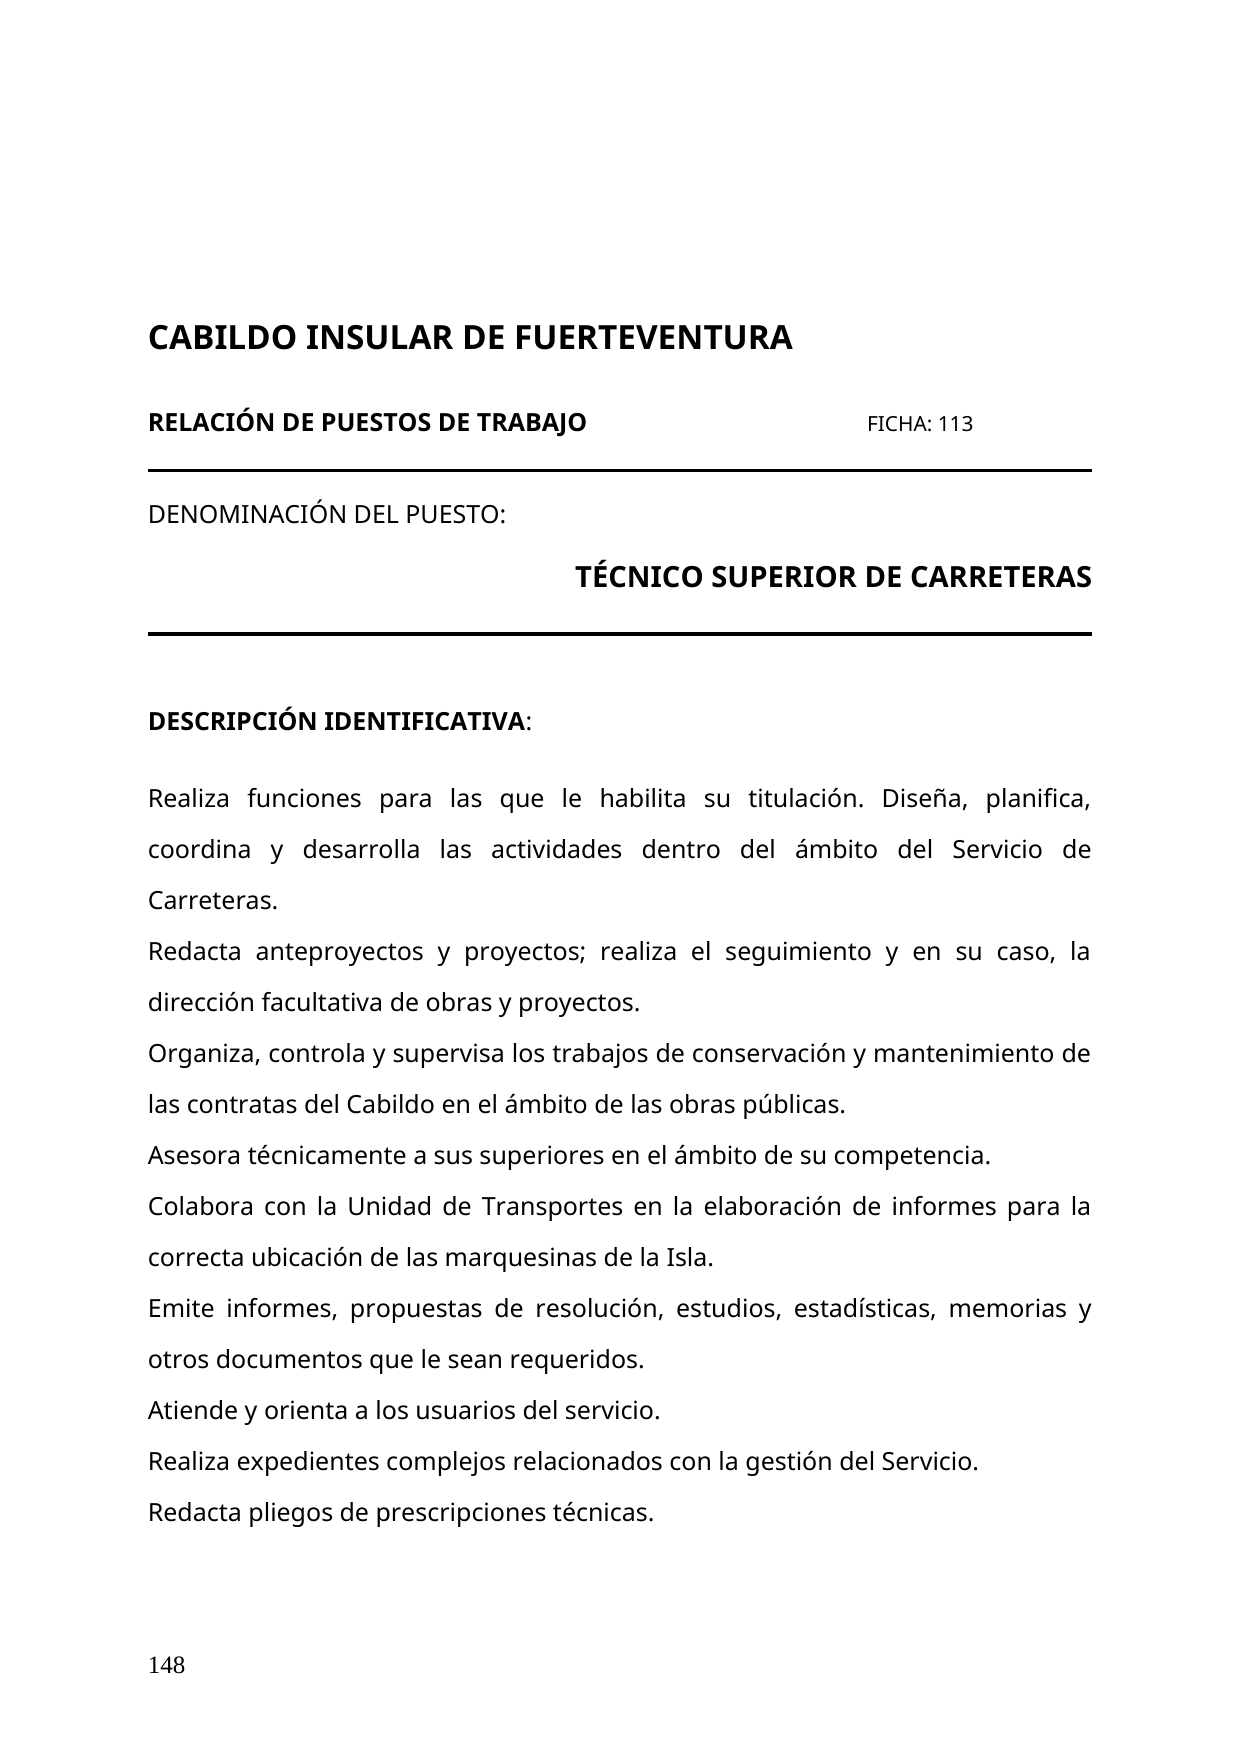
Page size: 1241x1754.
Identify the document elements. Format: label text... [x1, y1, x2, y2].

text RELACIÓN DE PUESTOS DE TRABAJO FICHA: 113 [148, 404, 1092, 438]
text CABILDO INSULAR DE FUERTEVENTURA [148, 313, 1092, 359]
text Organiza, controla y supervisa los trabajos de conservación y mantenimiento de las contratas del Cabildo en el ámbito de las obras públicas. [148, 1036, 1092, 1121]
text Realiza expedientes complejos relacionados con la gestión del Servicio. [148, 1444, 1092, 1478]
text TÉCNICO SUPERIOR DE CARRETERAS [177, 556, 1092, 596]
text Asesora técnicamente a sus superiores en el ámbito de su competencia. [148, 1138, 1092, 1172]
text Colabora con la Unidad de Transportes en la elaboración de informes para la correcta ubicación de las marquesinas de la Isla. [148, 1189, 1092, 1274]
text Emite informes, propuestas de resolución, estudios, estadísticas, memorias y otros documentos que le sean requeridos. [148, 1291, 1092, 1376]
text Atiende y orienta a los usuarios del servicio. [148, 1393, 1092, 1427]
text DESCRIPCIÓN IDENTIFICATIVA: [148, 704, 1092, 738]
text Realiza funciones para las que le habilita su titulación. Diseña, planifica, coordina y desarrolla las actividades dentro del ámbito del Servicio de Carreteras. [148, 780, 1092, 917]
text Redacta anteproyectos y proyectos; realiza el seguimiento y en su caso, la dirección facultativa de obras y proyectos. [148, 933, 1092, 1019]
text DENOMINACIÓN DEL PUESTO: [148, 497, 1092, 531]
text Redacta pliegos de prescripciones técnicas. [148, 1495, 1092, 1529]
